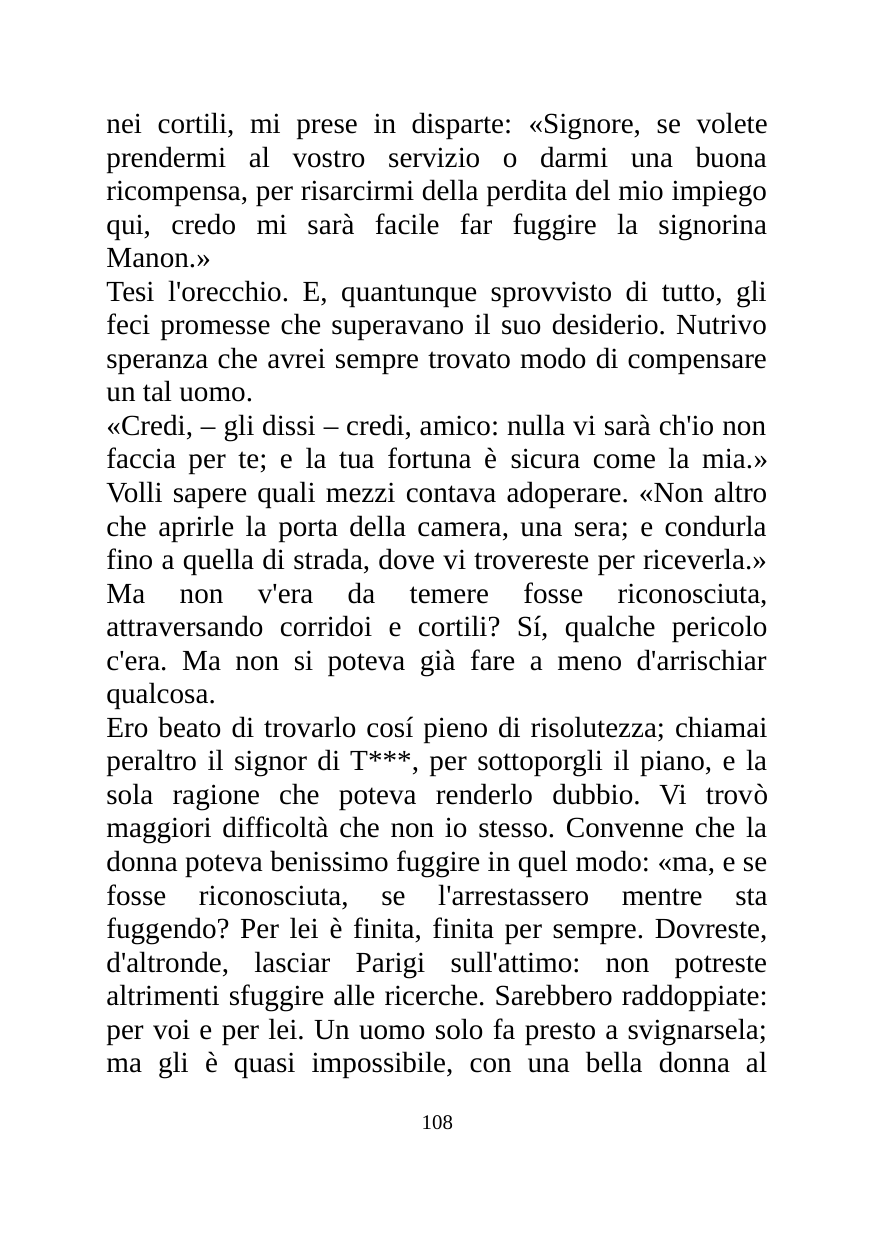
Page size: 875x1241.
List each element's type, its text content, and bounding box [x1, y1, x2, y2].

text Ero beato di trovarlo cosí pieno di risolutezza; chiamai peraltro il signor di T***, per sottoporgli il piano, e la sola ragione che poteva renderlo dubbio. Vi trovò maggiori difficoltà che non io stesso. Convenne che la donna poteva benissimo fuggire in quel modo: «ma, e se fosse riconosciuta, se l'arrestassero mentre sta fuggendo? Per lei è finita, finita per sempre. Dovreste, d'altronde, lasciar Parigi sull'attimo: non potreste altrimenti sfuggire alle ricerche. Sarebbero raddoppiate: per voi e per lei. Un uomo solo fa presto a svignarsela; ma gli è quasi impossibile, con una bella donna al [106, 710, 768, 1079]
text nei cortili, mi prese in disparte: «Signore, se volete prendermi al vostro servizio o darmi una buona ricompensa, per risarcirmi della perdita del mio impiego qui, credo mi sarà facile far fuggire la signorina Manon.» [106, 106, 768, 274]
text «Credi, ‒ gli dissi ‒ credi, amico: nulla vi sarà ch'io non faccia per te; e la tua fortuna è sicura come la mia.» Volli sapere quali mezzi contava adoperare. «Non altro che aprirle la porta della camera, una sera; e condurla fino a quella di strada, dove vi trovereste per riceverla.» Ma non v'era da temere fosse riconosciuta, attraversando corridoi e cortili? Sí, qualche pericolo c'era. Ma non si poteva già fare a meno d'arrischiar qualcosa. [106, 408, 768, 710]
text Tesi l'orecchio. E, quantunque sprovvisto di tutto, gli feci promesse che superavano il suo desiderio. Nutrivo speranza che avrei sempre trovato modo di compensare un tal uomo. [106, 274, 768, 408]
